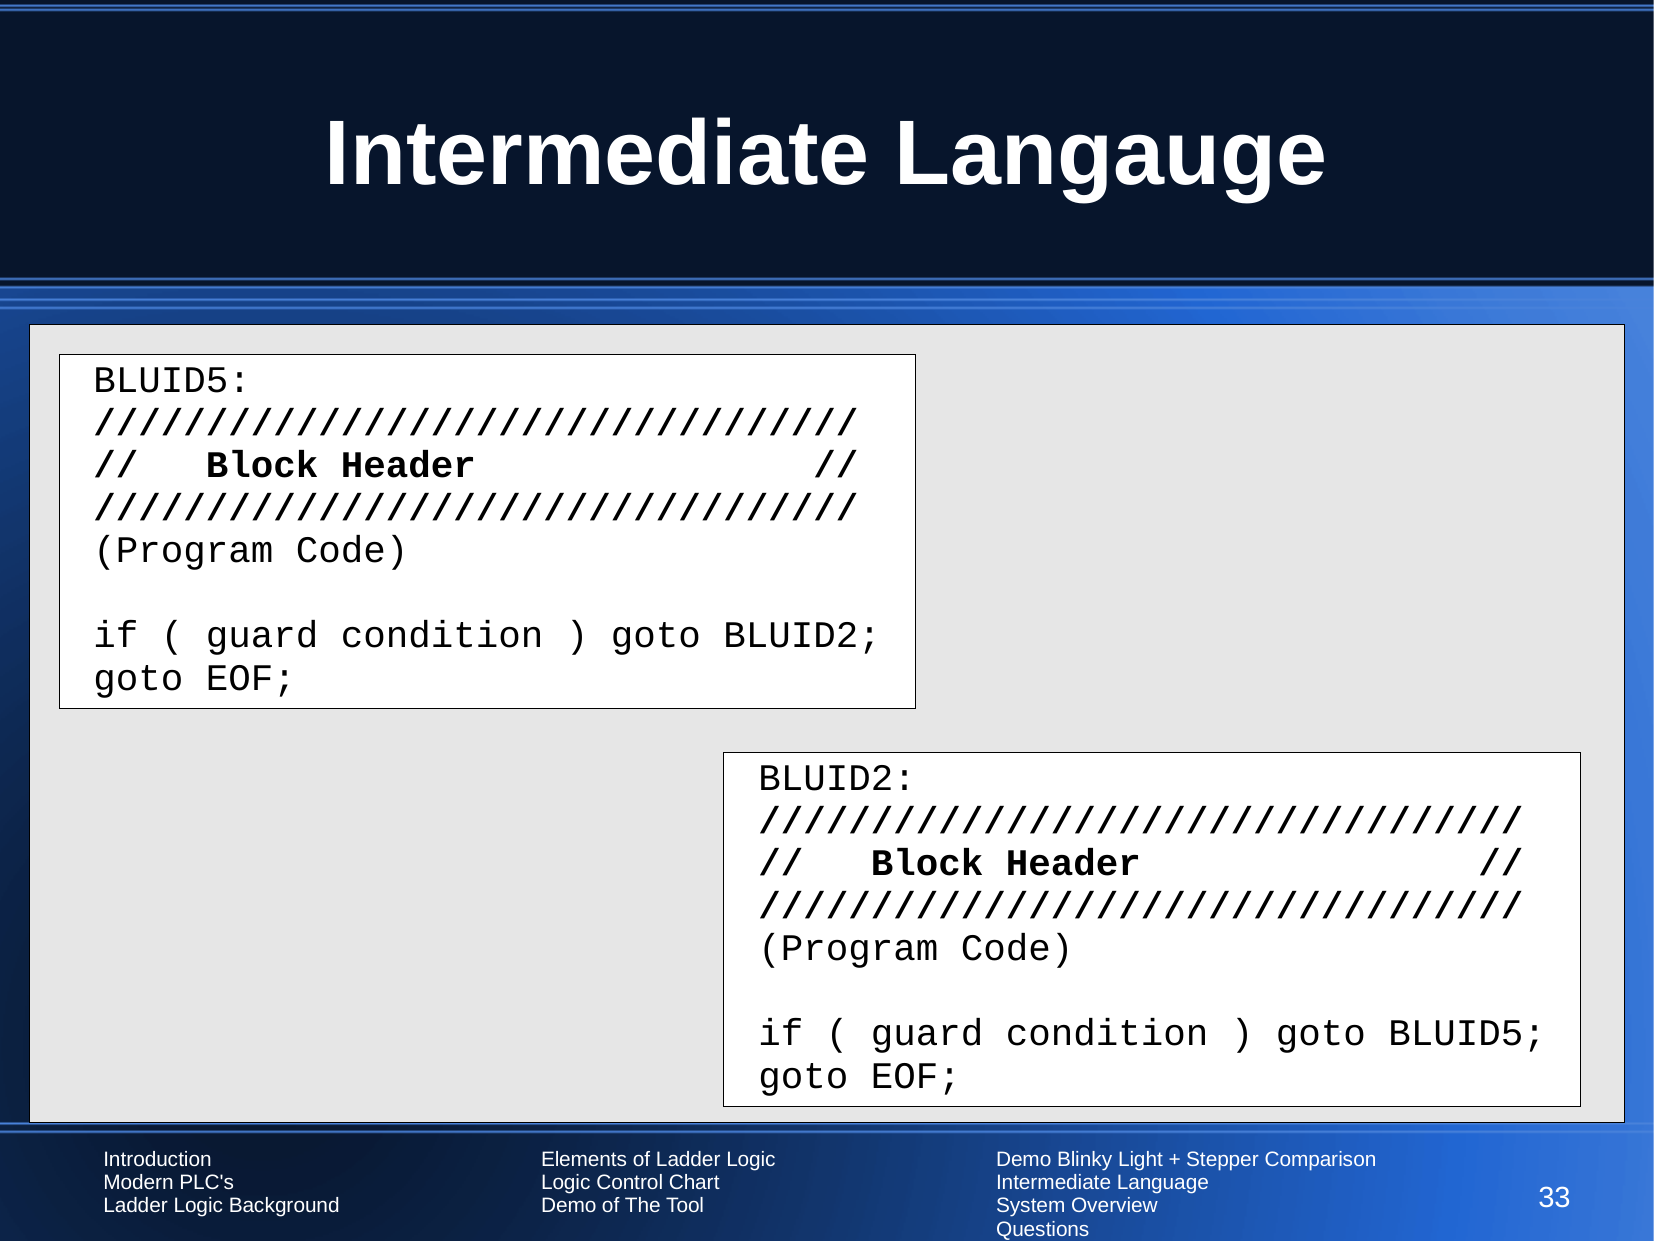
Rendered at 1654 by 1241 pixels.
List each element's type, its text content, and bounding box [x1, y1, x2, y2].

title Intermediate Langauge [82, 49, 1571, 257]
picture [0, 0, 1654, 1241]
text_box BLUID2: ////////////////////////////////// // Block Header // ////////////////////////////////// (Program Code) if ( guard condition ) goto BLUID5; goto EOF; [723, 752, 1581, 1107]
text_box [29, 324, 1625, 1123]
text_box BLUID5: ////////////////////////////////// // Block Header // ////////////////////////////////// (Program Code) if ( guard condition ) goto BLUID2; goto EOF; [59, 354, 916, 709]
